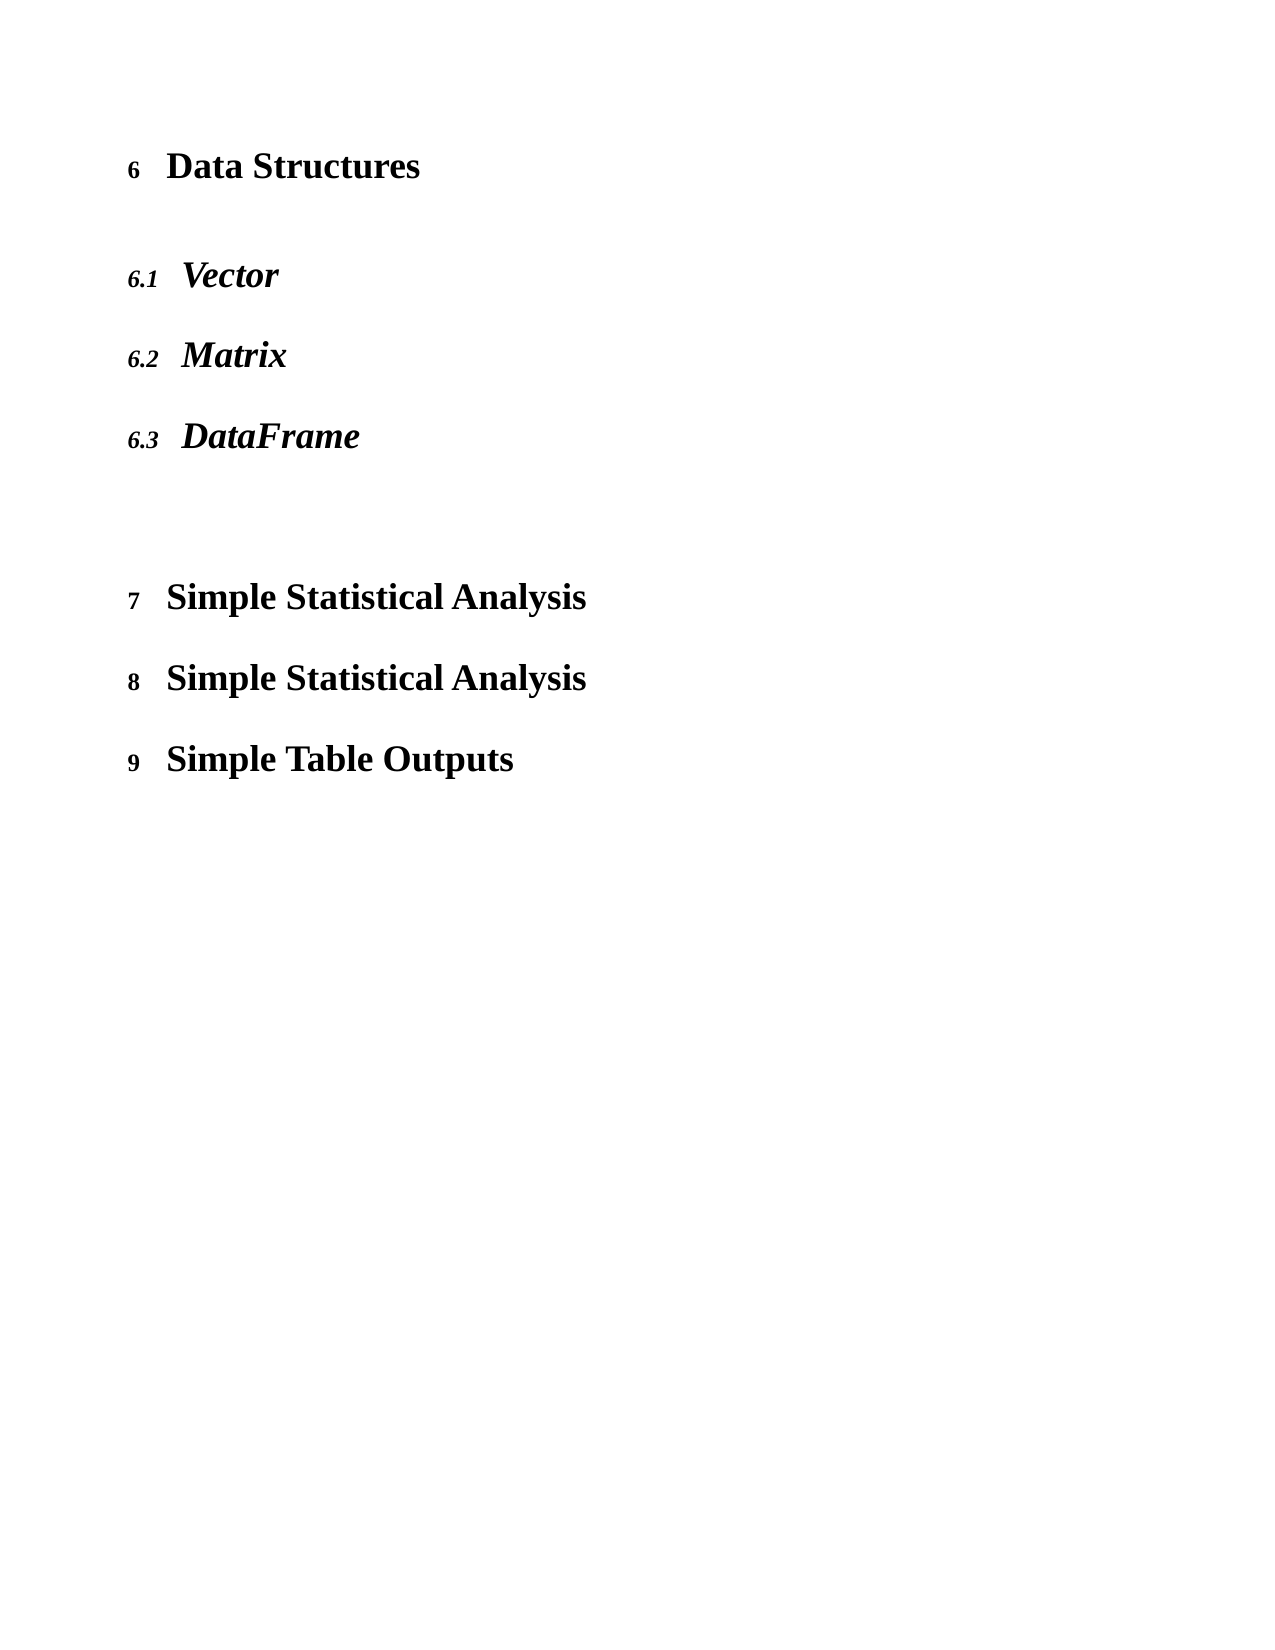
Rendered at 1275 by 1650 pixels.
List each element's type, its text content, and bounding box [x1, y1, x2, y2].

subtitle DataFrame [121, 413, 1158, 457]
subtitle Vector [121, 252, 1158, 295]
subtitle Data Structures [121, 143, 1158, 186]
subtitle Simple Table Outputs [121, 736, 1158, 779]
subtitle Simple Statistical Analysis [121, 575, 1158, 618]
subtitle Matrix [121, 333, 1158, 376]
subtitle Simple Statistical Analysis [121, 655, 1158, 698]
